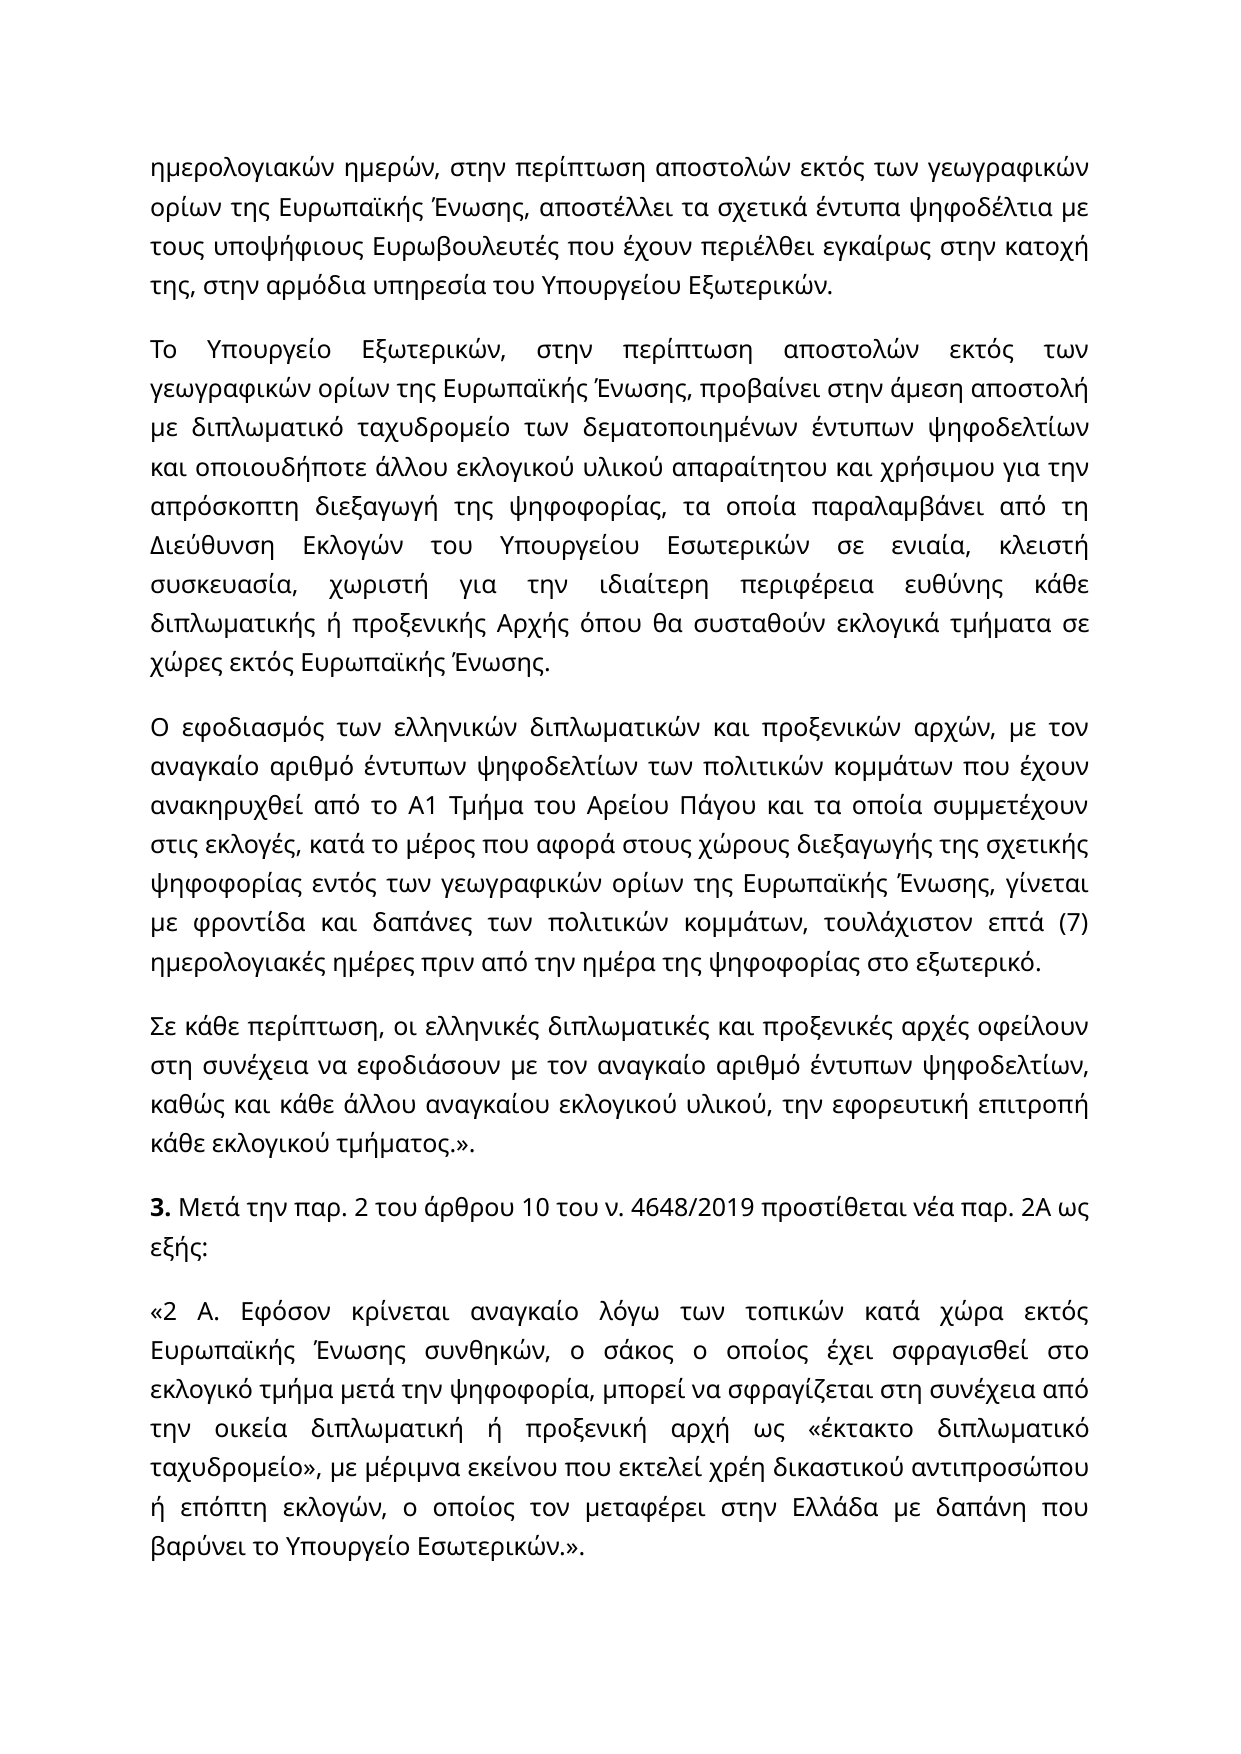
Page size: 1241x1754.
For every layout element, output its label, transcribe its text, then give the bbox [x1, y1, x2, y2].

text Ο εφοδιασμός των ελληνικών διπλωματικών και προξενικών αρχών, με τον αναγκαίο αριθμό έντυπων ψηφοδελτίων των πολιτικών κομμάτων που έχουν ανακηρυχθεί από το Α1 Τμήμα του Αρείου Πάγου και τα οποία συμμετέχουν στις εκλογές, κατά το μέρος που αφορά στους χώρους διεξαγωγής της σχετικής ψηφοφορίας εντός των γεωγραφικών ορίων της Ευρωπαϊκής Ένωσης, γίνεται με φροντίδα και δαπάνες των πολιτικών κομμάτων, τουλάχιστον επτά (7) ημερολογιακές ημέρες πριν από την ημέρα της ψηφοφορίας στο εξωτερικό. [150, 709, 1090, 978]
text Το Υπουργείο Εξωτερικών, στην περίπτωση αποστολών εκτός των γεωγραφικών ορίων της Ευρωπαϊκής Ένωσης, προβαίνει στην άμεση αποστολή με διπλωματικό ταχυδρομείο των δεματοποιημένων έντυπων ψηφοδελτίων και οποιουδήποτε άλλου εκλογικού υλικού απαραίτητου και χρήσιμου για την απρόσκοπτη διεξαγωγή της ψηφοφορίας, τα οποία παραλαμβάνει από τη Διεύθυνση Εκλογών του Υπουργείου Εσωτερικών σε ενιαία, κλειστή συσκευασία, χωριστή για την ιδιαίτερη περιφέρεια ευθύνης κάθε διπλωματικής ή προξενικής Αρχής όπου θα συσταθούν εκλογικά τμήματα σε χώρες εκτός Ευρωπαϊκής Ένωσης. [150, 332, 1090, 679]
text 3. Μετά την παρ. 2 του άρθρου 10 του ν. 4648/2019 προστίθεται νέα παρ. 2Α ως εξής: [150, 1190, 1090, 1263]
text ημερολογιακών ημερών, στην περίπτωση αποστολών εκτός των γεωγραφικών ορίων της Ευρωπαϊκής Ένωσης, αποστέλλει τα σχετικά έντυπα ψηφοδέλτια με τους υποψήφιους Ευρωβουλευτές που έχουν περιέλθει εγκαίρως στην κατοχή της, στην αρμόδια υπηρεσία του Υπουργείου Εξωτερικών. [150, 150, 1090, 302]
text «2 Α. Εφόσον κρίνεται αναγκαίο λόγω των τοπικών κατά χώρα εκτός Ευρωπαϊκής Ένωσης συνθηκών, ο σάκος ο οποίος έχει σφραγισθεί στο εκλογικό τμήμα μετά την ψηφοφορία, μπορεί να σφραγίζεται στη συνέχεια από την οικεία διπλωματική ή προξενική αρχή ως «έκτακτο διπλωματικό ταχυδρομείο», με μέριμνα εκείνου που εκτελεί χρέη δικαστικού αντιπροσώπου ή επόπτη εκλογών, ο οποίος τον μεταφέρει στην Ελλάδα με δαπάνη που βαρύνει το Υπουργείο Εσωτερικών.». [150, 1293, 1090, 1562]
text Σε κάθε περίπτωση, οι ελληνικές διπλωματικές και προξενικές αρχές οφείλουν στη συνέχεια να εφοδιάσουν με τον αναγκαίο αριθμό έντυπων ψηφοδελτίων, καθώς και κάθε άλλου αναγκαίου εκλογικού υλικού, την εφορευτική επιτροπή κάθε εκλογικού τμήματος.». [150, 1008, 1090, 1160]
